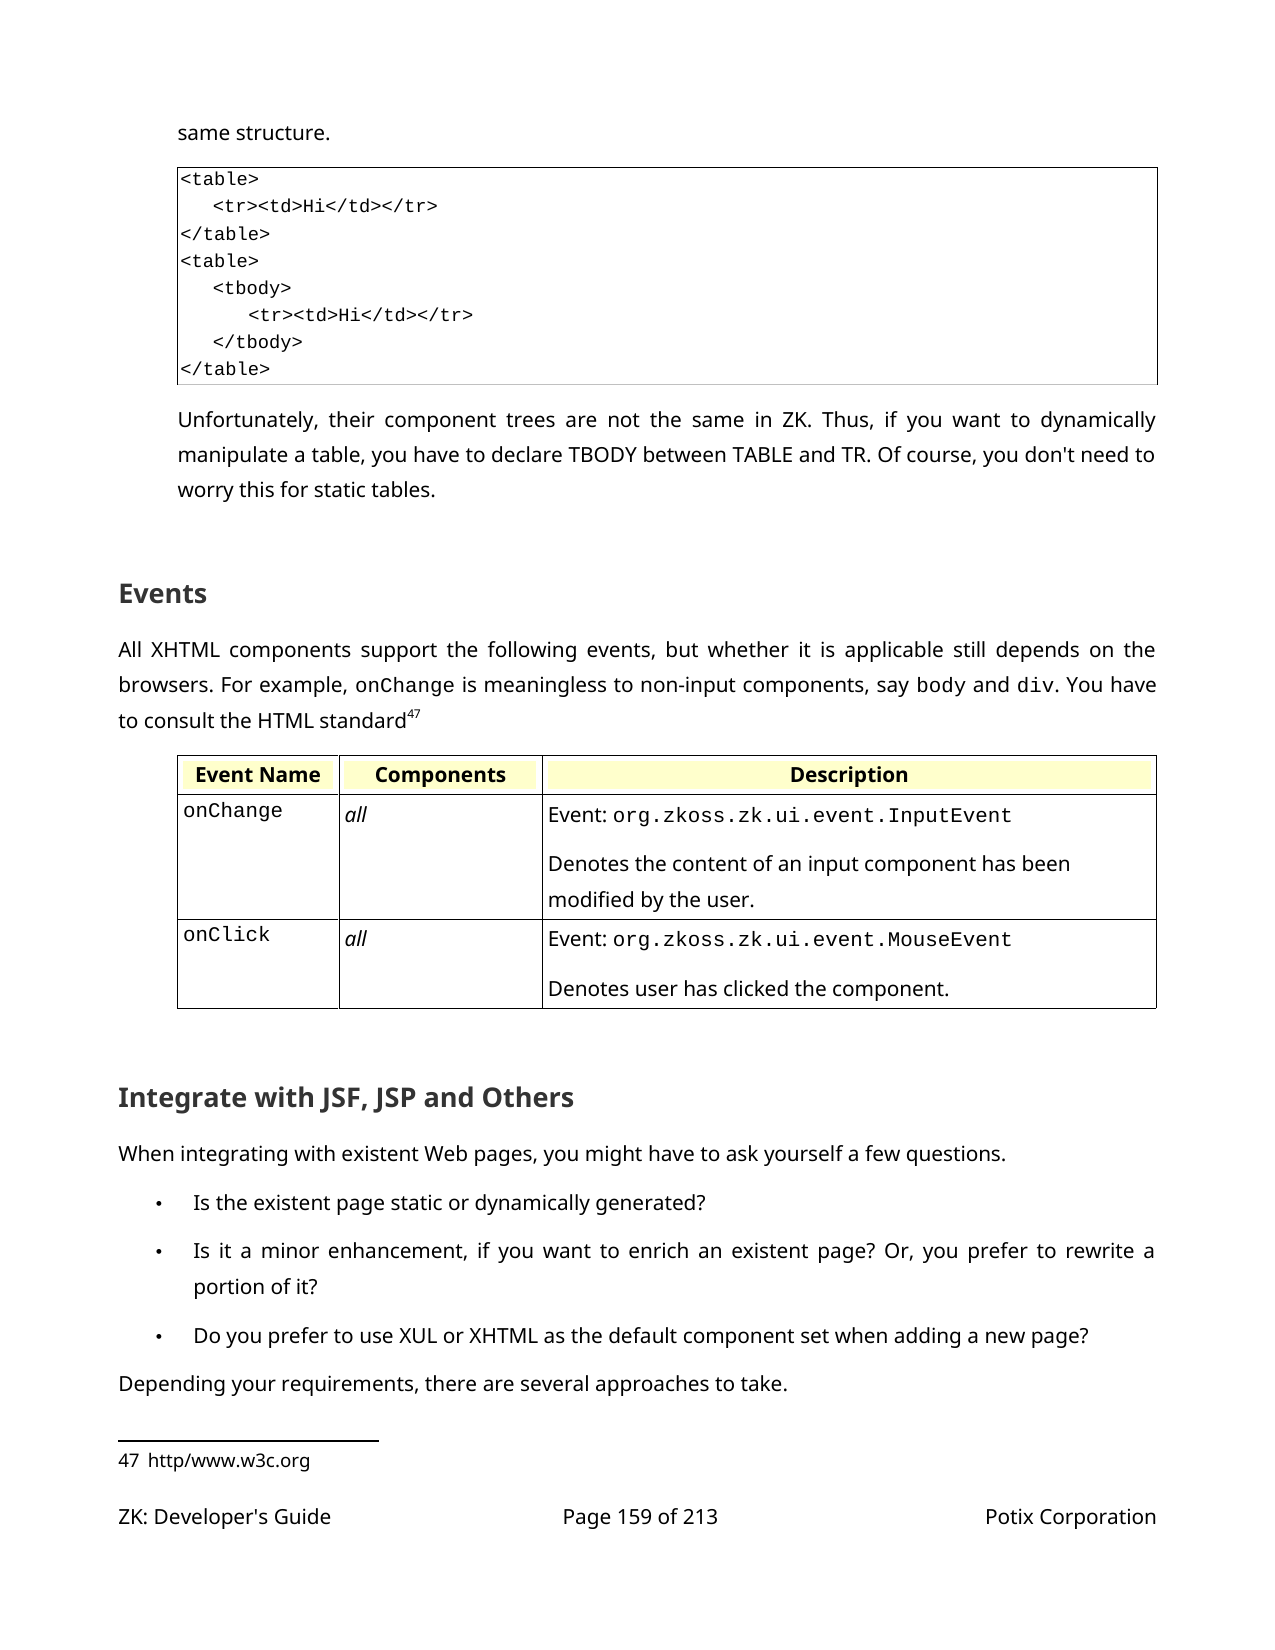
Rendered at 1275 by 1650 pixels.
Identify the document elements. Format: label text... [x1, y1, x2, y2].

subtitle Events [118, 575, 1157, 611]
table_cell onClick [178, 920, 338, 1008]
text When integrating with existent Web pages, you might have to ask yourself a few questions. [118, 1139, 1157, 1167]
text <tbody> [178, 276, 1157, 300]
list Do you prefer to use XUL or XHTML as the default component set when adding a new page? [156, 1321, 1157, 1349]
text </tbody> [178, 330, 1157, 354]
table_header Description [543, 756, 1156, 794]
text Depending your requirements, there are several approaches to take. [118, 1369, 1157, 1398]
subtitle Integrate with JSF, JSP and Others [118, 1078, 1157, 1115]
table_header Event Name [178, 756, 338, 794]
table_cell all [340, 920, 542, 1008]
table_cell Event: org.zkoss.zk.ui.event.InputEvent Denotes the content of an input component has been modified by the user. [543, 795, 1156, 919]
table_cell all [340, 795, 542, 919]
text </table> [178, 357, 1157, 384]
text <table> [178, 168, 1157, 191]
text <tr><td>Hi</td></tr> [178, 303, 1157, 327]
text <table> [178, 248, 1157, 273]
list Is it a minor enhancement, if you want to enrich an existent page? Or, you prefer to rewrite a portion of it? [156, 1237, 1157, 1300]
text <tr><td>Hi</td></tr> [178, 194, 1157, 218]
list Is the existent page static or dynamically generated? [156, 1188, 1157, 1216]
text same structure. [177, 118, 1157, 146]
text Unfortunately, their component trees are not the same in ZK. Thus, if you want to dynamically manipulate a table, you have to declare TBODY between TABLE and TR. Of course, you don't need to worry this for static tables. [177, 405, 1157, 504]
table_cell onChange [178, 795, 338, 919]
text http/www.w3c.org [118, 1447, 1157, 1473]
text </table> [178, 221, 1157, 246]
text All XHTML components support the following events, but whether it is applicable still depends on the browsers. For example, onChange is meaningless to non-input components, say body and div. You have to consult the HTML standard [118, 635, 1157, 734]
table_cell Event: org.zkoss.zk.ui.event.MouseEvent Denotes user has clicked the component. [543, 920, 1156, 1008]
table_header Components [340, 756, 542, 794]
